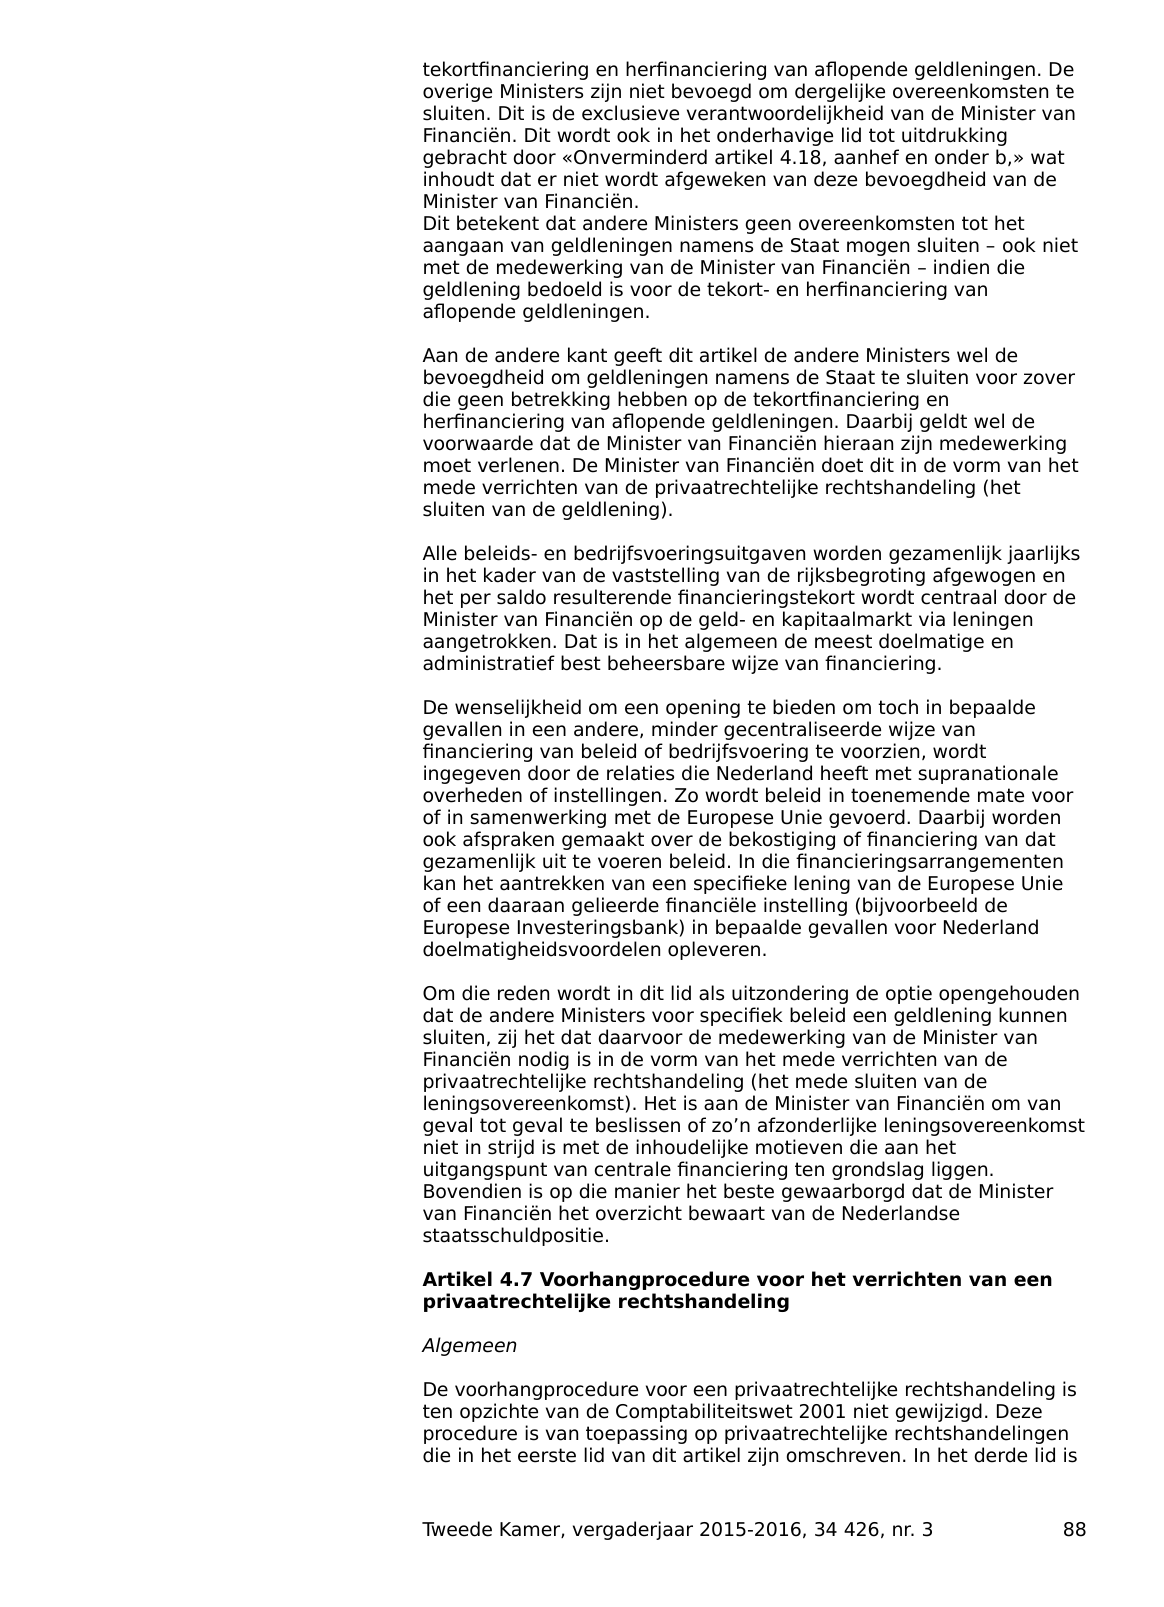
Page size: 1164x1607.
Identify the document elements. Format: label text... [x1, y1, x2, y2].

text Om die reden wordt in dit lid als uitzondering de optie opengehouden dat de andere Ministers voor specifiek beleid een geldlening kunnen sluiten, zij het dat daarvoor de medewerking van de Minister van Financiën nodig is in de vorm van het mede verrichten van de privaatrechtelijke rechtshandeling (het mede sluiten van de leningsovereenkomst). Het is aan de Minister van Financiën om van geval tot geval te beslissen of zo’n afzonderlijke leningsovereenkomst niet in strijd is met de inhoudelijke motieven die aan het uitgangspunt van centrale financiering ten grondslag liggen. Bovendien is op die manier het beste gewaarborgd dat de Minister van Financiën het overzicht bewaart van de Nederlandse staatsschuldpositie. [422, 983, 1087, 1247]
text Dit betekent dat andere Ministers geen overeenkomsten tot het aangaan van geldleningen namens de Staat mogen sluiten – ook niet met de medewerking van de Minister van Financiën – indien die geldlening bedoeld is voor de tekort- en herfinanciering van aflopende geldleningen. [422, 213, 1087, 323]
text Aan de andere kant geeft dit artikel de andere Ministers wel de bevoegdheid om geldleningen namens de Staat te sluiten voor zover die geen betrekking hebben op de tekortfinanciering en herfinanciering van aflopende geldleningen. Daarbij geldt wel de voorwaarde dat de Minister van Financiën hieraan zijn medewerking moet verlenen. De Minister van Financiën doet dit in de vorm van het mede verrichten van de privaatrechtelijke rechtshandeling (het sluiten van de geldlening). [422, 345, 1087, 521]
subtitle Algemeen [422, 1335, 1087, 1357]
text De voorhangprocedure voor een privaatrechtelijke rechtshandeling is ten opzichte van de Comptabiliteitswet 2001 niet gewijzigd. Deze procedure is van toepassing op privaatrechtelijke rechtshandelingen die in het eerste lid van dit artikel zijn omschreven. In het derde lid is [422, 1379, 1087, 1467]
text De wenselijkheid om een opening te bieden om toch in bepaalde gevallen in een andere, minder gecentraliseerde wijze van financiering van beleid of bedrijfsvoering te voorzien, wordt ingegeven door de relaties die Nederland heeft met supranationale overheden of instellingen. Zo wordt beleid in toenemende mate voor of in samenwerking met de Europese Unie gevoerd. Daarbij worden ook afspraken gemaakt over de bekostiging of financiering van dat gezamenlijk uit te voeren beleid. In die financieringsarrangementen kan het aantrekken van een specifieke lening van de Europese Unie of een daaraan gelieerde financiële instelling (bijvoorbeeld de Europese Investeringsbank) in bepaalde gevallen voor Nederland doelmatigheidsvoordelen opleveren. [422, 697, 1087, 961]
text Alle beleids- en bedrijfsvoeringsuitgaven worden gezamenlijk jaarlijks in het kader van de vaststelling van de rijksbegroting afgewogen en het per saldo resulterende financieringstekort wordt centraal door de Minister van Financiën op de geld- en kapitaalmarkt via leningen aangetrokken. Dat is in het algemeen de meest doelmatige en administratief best beheersbare wijze van financiering. [422, 543, 1087, 675]
subtitle Artikel 4.7 Voorhangprocedure voor het verrichten van een privaatrechtelijke rechtshandeling [422, 1269, 1087, 1313]
text tekortfinanciering en herfinanciering van aflopende geldleningen. De overige Ministers zijn niet bevoegd om dergelijke overeenkomsten te sluiten. Dit is de exclusieve verantwoordelijkheid van de Minister van Financiën. Dit wordt ook in het onderhavige lid tot uitdrukking gebracht door «Onverminderd artikel 4.18, aanhef en onder b,» wat inhoudt dat er niet wordt afgeweken van deze bevoegdheid van de Minister van Financiën. [422, 59, 1087, 213]
